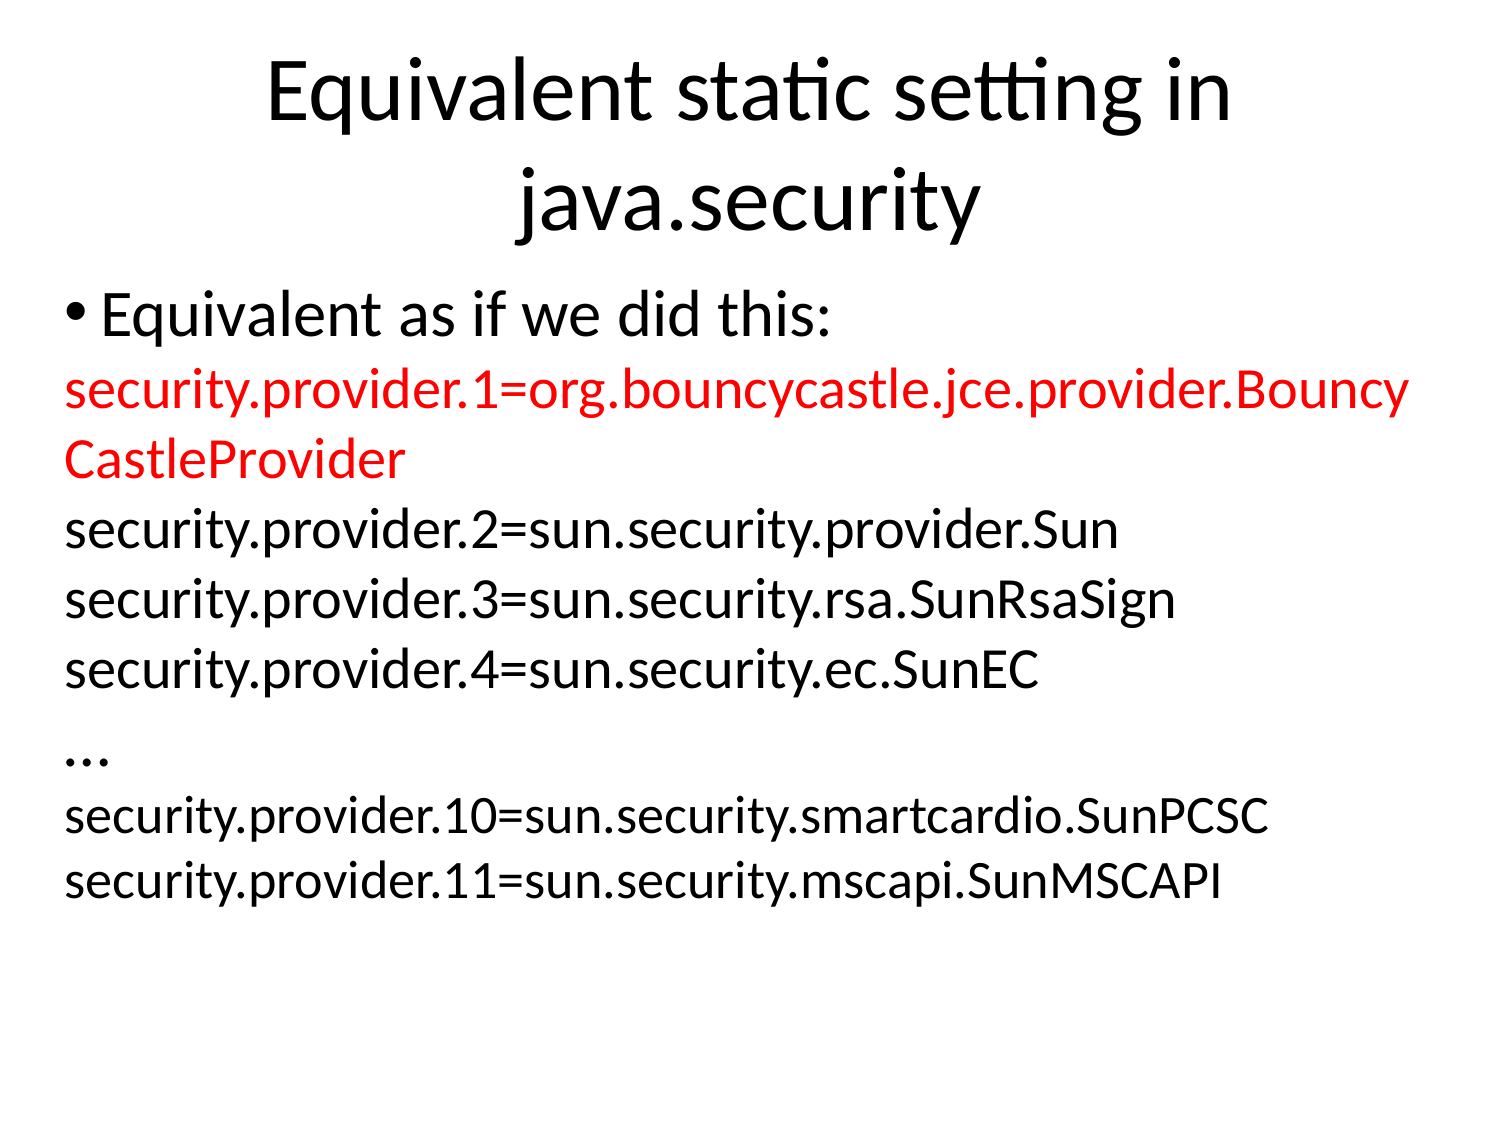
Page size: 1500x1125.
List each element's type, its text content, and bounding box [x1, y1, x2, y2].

text_box Equivalent static setting in java.security [75, 45, 1425, 233]
text_box Equivalent as if we did this: security.provider.1=org.bouncycastle.jce.provider.BouncyCastleProvider security.provider.2=sun.security.provider.Sun security.provider.3=sun.security.rsa.SunRsaSign security.provider.4=sun.security.ec.SunEC … security.provider.10=sun.security.smartcardio.SunPCSC security.provider.11=sun.security.mscapi.SunMSCAPI [49, 262, 1438, 1005]
